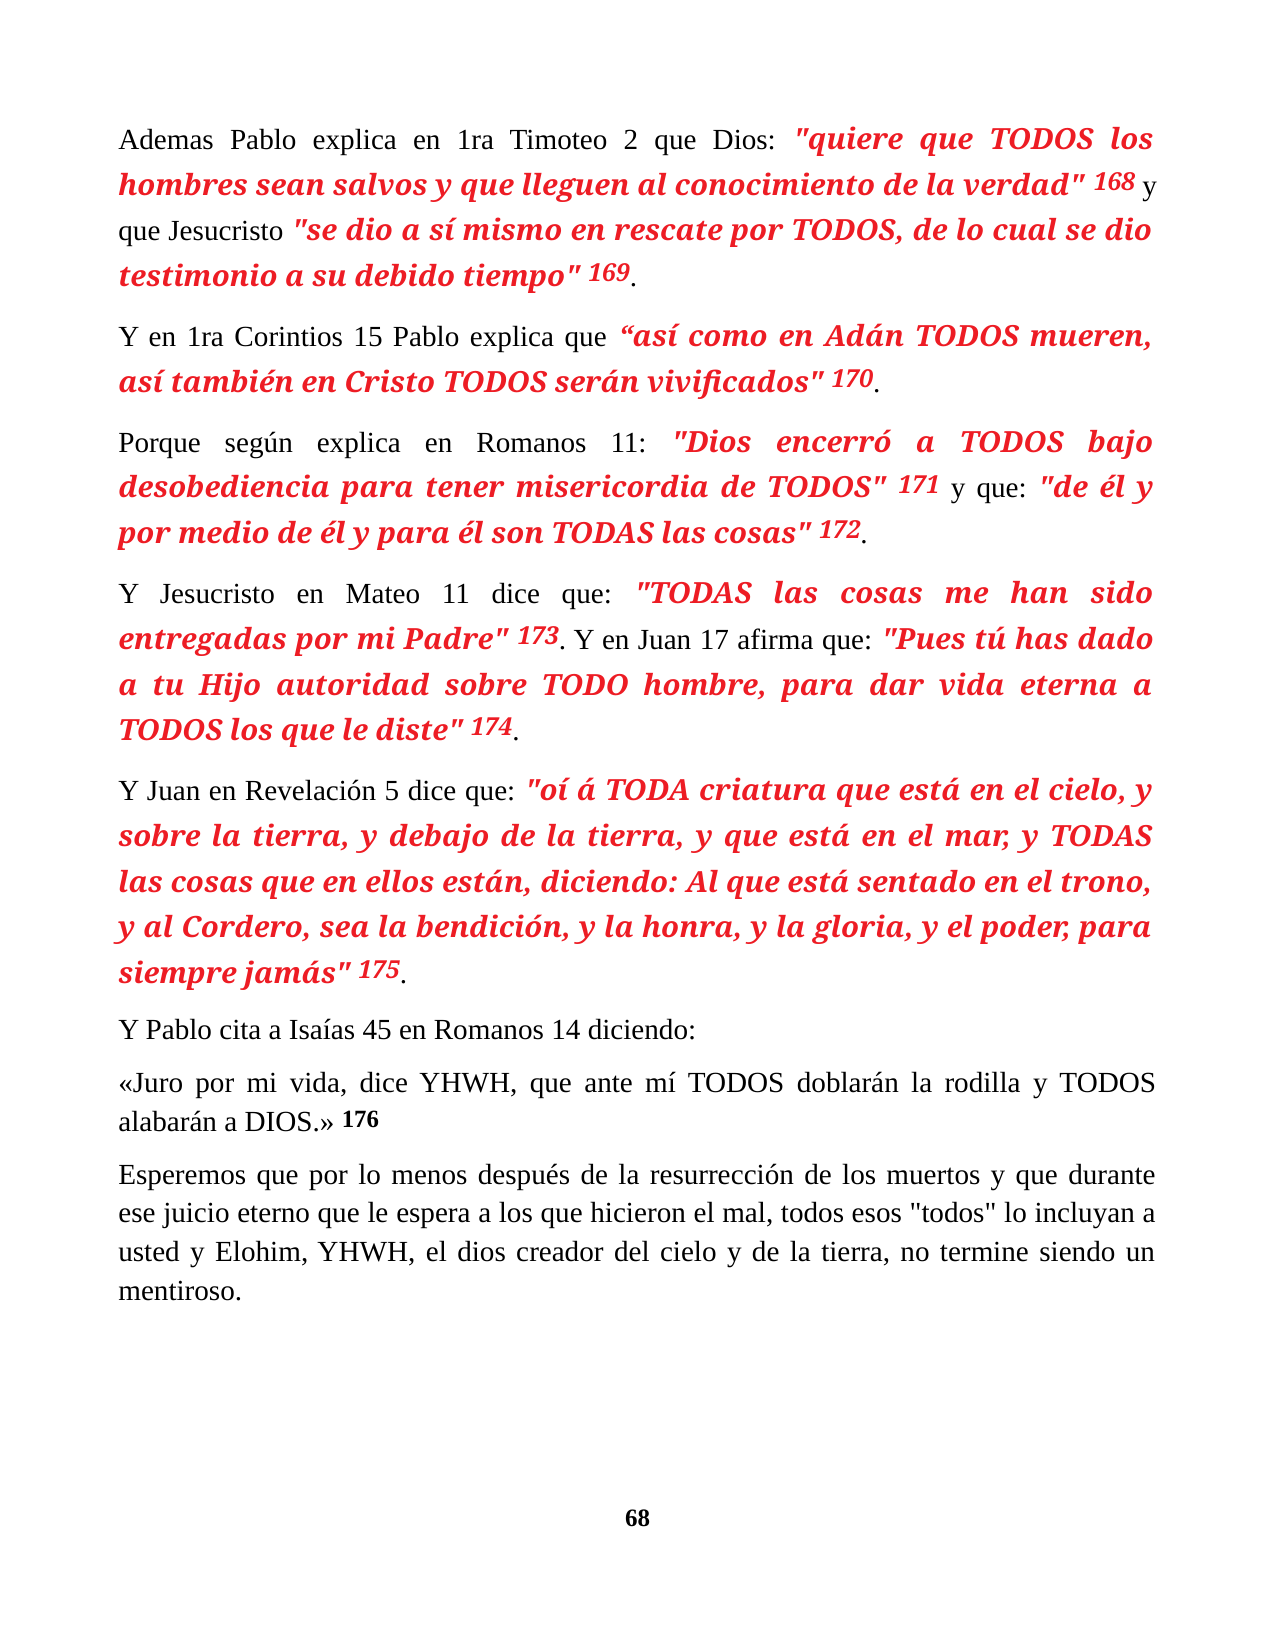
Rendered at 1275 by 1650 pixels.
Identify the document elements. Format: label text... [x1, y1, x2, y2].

text Ademas Pablo explica en 1ra Timoteo 2 que Dios: "quiere que TODOS los hombres sean salvos y que lleguen al conocimiento de la verdad" y que Jesucristo "se dio a sí mismo en rescate por TODOS, de lo cual se dio testimonio a su debido tiempo" . [118, 118, 1157, 295]
text Porque según explica en Romanos 11: "Dios encerró a TODOS bajo desobediencia para tener misericordia de TODOS" y que: "de él y por medio de él y para él son TODAS las cosas" . [118, 421, 1157, 552]
text Y Juan en Revelación 5 dice que: "oí á TODA criatura que está en el cielo, y sobre la tierra, y debajo de la tierra, y que está en el mar, y TODAS las cosas que en ellos están, diciendo: Al que está sentado en el trono, y al Cordero, sea la bendición, y la honra, y la gloria, y el poder, para siempre jamás" . [118, 769, 1157, 992]
text Y en 1ra Corintios 15 Pablo explica que “así como en Adán TODOS mueren, así también en Cristo TODOS serán vivificados" . [118, 315, 1157, 401]
text «Juro por mi vida, dice YHWH, que ante mí TODOS doblarán la rodilla y TODOS alabarán a DIOS.» [118, 1065, 1157, 1137]
text Y Pablo cita a Isaías 45 en Romanos 14 diciendo: [118, 1012, 1157, 1046]
text Esperemos que por lo menos después de la resurrección de los muertos y que durante ese juicio eterno que le espera a los que hicieron el mal, todos esos "todos" lo incluyan a usted y Elohim, YHWH, el dios creador del cielo y de la tierra, no termine siendo un mentiroso. [118, 1157, 1157, 1306]
text Y Jesucristo en Mateo 11 dice que: "TODAS las cosas me han sido entregadas por mi Padre" . Y en Juan 17 afirma que: "Pues tú has dado a tu Hijo autoridad sobre TODO hombre, para dar vida eterna a TODOS los que le diste" . [118, 572, 1157, 749]
